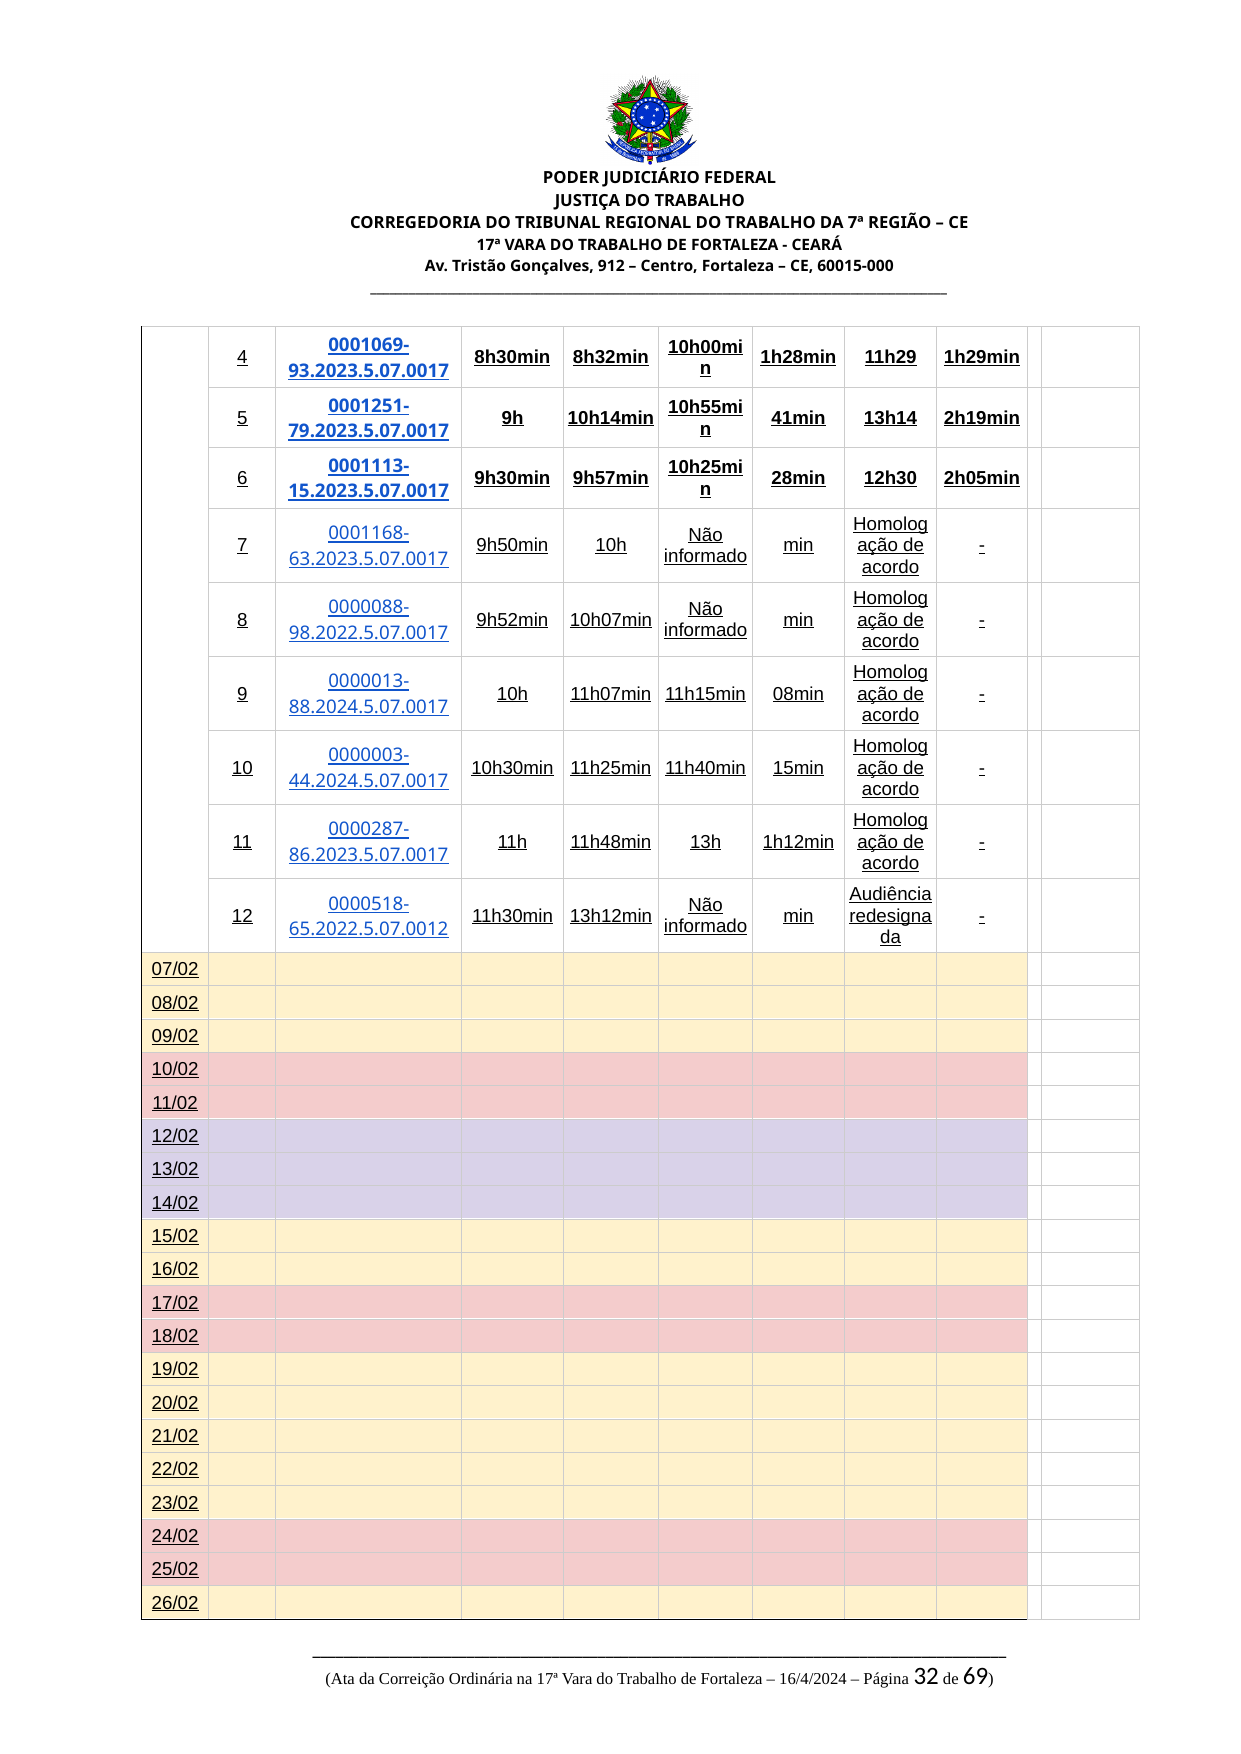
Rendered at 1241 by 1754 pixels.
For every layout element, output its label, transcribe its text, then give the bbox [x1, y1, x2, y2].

table_cell [659, 986, 752, 1018]
table_cell [564, 953, 658, 985]
table_cell [659, 1486, 752, 1518]
table_cell 12h30 [845, 448, 936, 507]
table_cell [1042, 1486, 1139, 1518]
table_cell 23/02 [142, 1486, 208, 1518]
table_cell [845, 1253, 936, 1285]
table_cell [1028, 1053, 1041, 1085]
table_cell [845, 1486, 936, 1518]
table_cell [1042, 1120, 1139, 1152]
table_cell 11h [462, 805, 563, 878]
table_cell [564, 1020, 658, 1052]
table_cell Homologação de acordo [845, 509, 936, 582]
table_cell [564, 1053, 658, 1085]
table_cell 9h50min [462, 509, 563, 582]
table_cell [659, 1120, 752, 1152]
table_cell 11 [209, 805, 275, 878]
table_cell [276, 1553, 461, 1585]
table_cell [209, 1320, 275, 1352]
table_cell [845, 1020, 936, 1052]
table_cell 13/02 [142, 1153, 208, 1185]
table_cell [462, 1486, 563, 1518]
table_cell [1028, 1186, 1041, 1218]
table_cell [1042, 953, 1139, 985]
table_cell [1042, 583, 1139, 656]
table_cell Homologação de acordo [845, 805, 936, 878]
table_cell 0001251-79.2023.5.07.0017 [276, 388, 461, 447]
table_cell [209, 1286, 275, 1318]
table_cell [564, 1486, 658, 1518]
table_cell [564, 1253, 658, 1285]
table_cell - [937, 583, 1027, 656]
table_cell 11h07min [564, 657, 658, 730]
table_cell [564, 1586, 658, 1618]
table_cell [564, 1520, 658, 1552]
table_cell [937, 1220, 1027, 1252]
table_cell [1028, 388, 1041, 447]
table_cell [276, 1520, 461, 1552]
table_cell [845, 1420, 936, 1452]
table_cell - [937, 731, 1027, 804]
table_cell [1028, 327, 1041, 387]
table_cell [937, 1286, 1027, 1318]
table_cell [276, 1353, 461, 1385]
table_cell 20/02 [142, 1386, 208, 1418]
table_cell 11h30min [462, 879, 563, 952]
table_cell [209, 1053, 275, 1085]
table_cell Não informado [659, 583, 752, 656]
table_cell [845, 986, 936, 1018]
table_cell 11h15min [659, 657, 752, 730]
table_cell [753, 1153, 844, 1185]
table_cell [753, 1186, 844, 1218]
table_cell [209, 1486, 275, 1518]
table_cell [845, 1386, 936, 1418]
table_cell [462, 1253, 563, 1285]
table_cell 28min [753, 448, 844, 507]
table_cell [937, 1153, 1027, 1185]
table_cell [937, 1253, 1027, 1285]
table_cell [1028, 1320, 1041, 1352]
table_cell [276, 1220, 461, 1252]
table_cell 0001113-15.2023.5.07.0017 [276, 448, 461, 507]
table_cell 0001069-93.2023.5.07.0017 [276, 327, 461, 387]
table_cell [564, 1320, 658, 1352]
table_cell 9h30min [462, 448, 563, 507]
table_cell [937, 1353, 1027, 1385]
table_cell 07/02 [142, 953, 208, 985]
table_cell 22/02 [142, 1453, 208, 1485]
table_cell 14/02 [142, 1186, 208, 1218]
table_cell [659, 1353, 752, 1385]
table_cell [1028, 1386, 1041, 1418]
table_cell [209, 1353, 275, 1385]
table_cell Homologação de acordo [845, 731, 936, 804]
table_cell [462, 1420, 563, 1452]
table_cell [845, 1086, 936, 1118]
table_cell 08/02 [142, 986, 208, 1018]
table_cell [1028, 1520, 1041, 1552]
table_cell [209, 953, 275, 985]
table_cell [462, 1220, 563, 1252]
table_cell [1028, 1586, 1041, 1618]
table_cell [1042, 1186, 1139, 1218]
table_cell [1028, 1353, 1041, 1385]
table_cell [209, 1453, 275, 1485]
table_cell [753, 953, 844, 985]
table_cell [1042, 1420, 1139, 1452]
table_cell [276, 1453, 461, 1485]
table_cell 11h25min [564, 731, 658, 804]
table_cell 0000518-65.2022.5.07.0012 [276, 879, 461, 952]
table_cell [276, 1486, 461, 1518]
table_cell [462, 1320, 563, 1352]
table_cell - [937, 509, 1027, 582]
table_cell [1042, 1286, 1139, 1318]
table_cell 12/02 [142, 1120, 208, 1152]
table_cell [209, 1186, 275, 1218]
table_cell [845, 1153, 936, 1185]
table_cell [937, 1186, 1027, 1218]
table_cell [209, 1420, 275, 1452]
table_cell [659, 1453, 752, 1485]
table_cell [937, 1120, 1027, 1152]
table_cell [276, 1386, 461, 1418]
table_cell [1042, 1353, 1139, 1385]
table_cell [1042, 879, 1139, 952]
table_cell [1042, 448, 1139, 507]
table_cell [276, 1420, 461, 1452]
table_cell 10h [564, 509, 658, 582]
table_cell - [937, 879, 1027, 952]
table_cell [1042, 509, 1139, 582]
table_cell 7 [209, 509, 275, 582]
table_cell [1042, 1320, 1139, 1352]
table_cell [564, 1553, 658, 1585]
table_cell 11h40min [659, 731, 752, 804]
table_cell [209, 1553, 275, 1585]
table_cell [462, 1053, 563, 1085]
table_cell [564, 1453, 658, 1485]
table_cell - [937, 657, 1027, 730]
table_cell [276, 953, 461, 985]
table_cell [845, 1120, 936, 1152]
table_cell 0001168-63.2023.5.07.0017 [276, 509, 461, 582]
table_cell Não informado [659, 879, 752, 952]
table_cell [564, 1153, 658, 1185]
table_cell 10h14min [564, 388, 658, 447]
table_cell [1042, 327, 1139, 387]
table_cell [1028, 1286, 1041, 1318]
table_cell [753, 1253, 844, 1285]
table_cell [564, 1386, 658, 1418]
table_cell 15/02 [142, 1220, 208, 1252]
table_cell [276, 1086, 461, 1118]
table_cell [564, 1220, 658, 1252]
table_cell [845, 1220, 936, 1252]
table_cell [1042, 1253, 1139, 1285]
table_cell [1028, 509, 1041, 582]
table_cell [1028, 1153, 1041, 1185]
table_cell [564, 1420, 658, 1452]
table_cell 13h12min [564, 879, 658, 952]
table_cell [462, 1353, 563, 1385]
table_cell min [753, 509, 844, 582]
table_cell 10h30min [462, 731, 563, 804]
table_cell 08min [753, 657, 844, 730]
table_cell 11h29 [845, 327, 936, 387]
table_cell [753, 1486, 844, 1518]
table_cell [659, 1086, 752, 1118]
table_cell 10/02 [142, 1053, 208, 1085]
table_cell [276, 1186, 461, 1218]
table_cell 10h55min [659, 388, 752, 447]
table_cell - [937, 805, 1027, 878]
table_cell 26/02 [142, 1586, 208, 1618]
table_cell 13h14 [845, 388, 936, 447]
table_cell [753, 1120, 844, 1152]
table_cell [753, 1320, 844, 1352]
table_cell [937, 1086, 1027, 1118]
table_cell 0000013-88.2024.5.07.0017 [276, 657, 461, 730]
table_cell 19/02 [142, 1353, 208, 1385]
table_cell [564, 1120, 658, 1152]
table_cell [659, 1553, 752, 1585]
table_cell Homologação de acordo [845, 657, 936, 730]
table_cell [1042, 986, 1139, 1018]
table_cell [937, 1520, 1027, 1552]
table_cell [1042, 1453, 1139, 1485]
table_cell 41min [753, 388, 844, 447]
table_cell [209, 1120, 275, 1152]
table_cell [462, 1453, 563, 1485]
table_cell 10 [209, 731, 275, 804]
table_cell [1028, 1553, 1041, 1585]
table_cell [1042, 388, 1139, 447]
table_cell [659, 1253, 752, 1285]
table_cell 21/02 [142, 1420, 208, 1452]
table_cell 0000287-86.2023.5.07.0017 [276, 805, 461, 878]
table_cell 2h19min [937, 388, 1027, 447]
table_cell 11h48min [564, 805, 658, 878]
table_cell [659, 1520, 752, 1552]
table_cell min [753, 583, 844, 656]
table_cell [1028, 1220, 1041, 1252]
table_cell [276, 1253, 461, 1285]
table_cell [659, 1153, 752, 1185]
table_cell [209, 1253, 275, 1285]
table_cell Homologação de acordo [845, 583, 936, 656]
table_cell [462, 1153, 563, 1185]
table_cell [659, 1286, 752, 1318]
table_cell 09/02 [142, 1020, 208, 1052]
table_cell [937, 1053, 1027, 1085]
table_cell [1042, 657, 1139, 730]
table_cell [845, 1053, 936, 1085]
table_cell [937, 1553, 1027, 1585]
table_cell [845, 1353, 936, 1385]
table_cell [937, 1420, 1027, 1452]
table_cell 9h52min [462, 583, 563, 656]
table_cell [1042, 1020, 1139, 1052]
table_cell [753, 1353, 844, 1385]
table_cell [753, 1520, 844, 1552]
table_cell [564, 1186, 658, 1218]
table_cell [462, 1120, 563, 1152]
table_cell [1042, 805, 1139, 878]
table_cell [209, 1220, 275, 1252]
table_cell [659, 1320, 752, 1352]
table_cell [1028, 657, 1041, 730]
table_cell [845, 1453, 936, 1485]
table_cell [209, 1386, 275, 1418]
table_cell [1028, 986, 1041, 1018]
table_cell [462, 1286, 563, 1318]
table_cell [937, 1586, 1027, 1618]
table_cell [659, 1220, 752, 1252]
table_cell [1028, 879, 1041, 952]
table_cell [659, 1586, 752, 1618]
table_cell [462, 986, 563, 1018]
table_cell [1028, 1020, 1041, 1052]
table_cell [753, 1053, 844, 1085]
picture [600, 73, 699, 166]
table_cell 8 [209, 583, 275, 656]
table_cell [1028, 1453, 1041, 1485]
table_cell 1h29min [937, 327, 1027, 387]
table_cell [276, 986, 461, 1018]
table_cell [142, 327, 208, 952]
table_cell [1042, 1086, 1139, 1118]
table_cell [276, 1020, 461, 1052]
table_cell [1042, 731, 1139, 804]
table_cell [753, 1220, 844, 1252]
table_cell [937, 1320, 1027, 1352]
table_cell [845, 1320, 936, 1352]
table_cell [276, 1286, 461, 1318]
table_cell [1028, 805, 1041, 878]
table_cell [1028, 1486, 1041, 1518]
table_cell Não informado [659, 509, 752, 582]
table_cell [462, 1186, 563, 1218]
table_cell [1028, 1120, 1041, 1152]
table_cell [845, 1186, 936, 1218]
table_cell 17/02 [142, 1286, 208, 1318]
table_cell [1042, 1386, 1139, 1418]
table_cell 12 [209, 879, 275, 952]
table_cell [753, 1420, 844, 1452]
table_cell [209, 1086, 275, 1118]
table_cell Audiência redesignada [845, 879, 936, 952]
table_cell 5 [209, 388, 275, 447]
table_cell 0000088-98.2022.5.07.0017 [276, 583, 461, 656]
table_cell [276, 1053, 461, 1085]
table_cell [1028, 1253, 1041, 1285]
table_cell min [753, 879, 844, 952]
table_cell 9h57min [564, 448, 658, 507]
table_cell [659, 1386, 752, 1418]
table_cell [1028, 448, 1041, 507]
table_cell 16/02 [142, 1253, 208, 1285]
table_cell [1042, 1053, 1139, 1085]
table_cell [659, 953, 752, 985]
table_cell 13h [659, 805, 752, 878]
table_cell [462, 1553, 563, 1585]
table_cell [276, 1153, 461, 1185]
table_cell [1028, 953, 1041, 985]
table_cell [659, 1186, 752, 1218]
table_cell [937, 1386, 1027, 1418]
table_cell 10h [462, 657, 563, 730]
table_cell 8h30min [462, 327, 563, 387]
table_cell 1h12min [753, 805, 844, 878]
table_cell [462, 1020, 563, 1052]
table_cell [753, 1586, 844, 1618]
table_cell [937, 1486, 1027, 1518]
table_cell [937, 1020, 1027, 1052]
table_cell [1042, 1220, 1139, 1252]
table_cell [209, 1153, 275, 1185]
table_cell [937, 986, 1027, 1018]
table_cell 24/02 [142, 1520, 208, 1552]
table_cell [1028, 1420, 1041, 1452]
table_cell [753, 1286, 844, 1318]
table_cell [659, 1420, 752, 1452]
table_cell [462, 953, 563, 985]
table_cell 6 [209, 448, 275, 507]
table_cell 1h28min [753, 327, 844, 387]
table_cell [845, 1520, 936, 1552]
table_cell [462, 1386, 563, 1418]
table_cell [753, 986, 844, 1018]
table_cell [845, 1586, 936, 1618]
table_cell 4 [209, 327, 275, 387]
table_cell [564, 1286, 658, 1318]
table_cell [659, 1020, 752, 1052]
table_cell [845, 953, 936, 985]
table_cell 11/02 [142, 1086, 208, 1118]
table_cell [1042, 1520, 1139, 1552]
table_cell [276, 1320, 461, 1352]
table_cell 10h00min [659, 327, 752, 387]
table_cell [1028, 731, 1041, 804]
table_cell [753, 1086, 844, 1118]
table_cell 2h05min [937, 448, 1027, 507]
table_cell [845, 1286, 936, 1318]
table_cell [753, 1453, 844, 1485]
table_cell 10h25min [659, 448, 752, 507]
table_cell [845, 1553, 936, 1585]
table_cell 10h07min [564, 583, 658, 656]
table_cell [937, 1453, 1027, 1485]
table_cell [753, 1553, 844, 1585]
table_cell [1028, 1086, 1041, 1118]
table_cell 15min [753, 731, 844, 804]
table_cell [564, 986, 658, 1018]
table_cell [276, 1586, 461, 1618]
table_cell [753, 1020, 844, 1052]
table_cell [1042, 1553, 1139, 1585]
table_cell [462, 1520, 563, 1552]
table_cell [209, 986, 275, 1018]
table_cell 0000003-44.2024.5.07.0017 [276, 731, 461, 804]
table_cell 18/02 [142, 1320, 208, 1352]
table_cell [1028, 583, 1041, 656]
table_cell 25/02 [142, 1553, 208, 1585]
table_cell [462, 1586, 563, 1618]
table_cell 8h32min [564, 327, 658, 387]
table_cell [276, 1120, 461, 1152]
table_cell [209, 1520, 275, 1552]
table_cell [209, 1020, 275, 1052]
table_cell [1042, 1586, 1139, 1618]
table_cell [937, 953, 1027, 985]
table_cell [1042, 1153, 1139, 1185]
table_cell 9 [209, 657, 275, 730]
table_cell [659, 1053, 752, 1085]
table_cell [753, 1386, 844, 1418]
table_cell [209, 1586, 275, 1618]
table_cell [564, 1086, 658, 1118]
table_cell [462, 1086, 563, 1118]
table_cell [564, 1353, 658, 1385]
table_cell 9h [462, 388, 563, 447]
